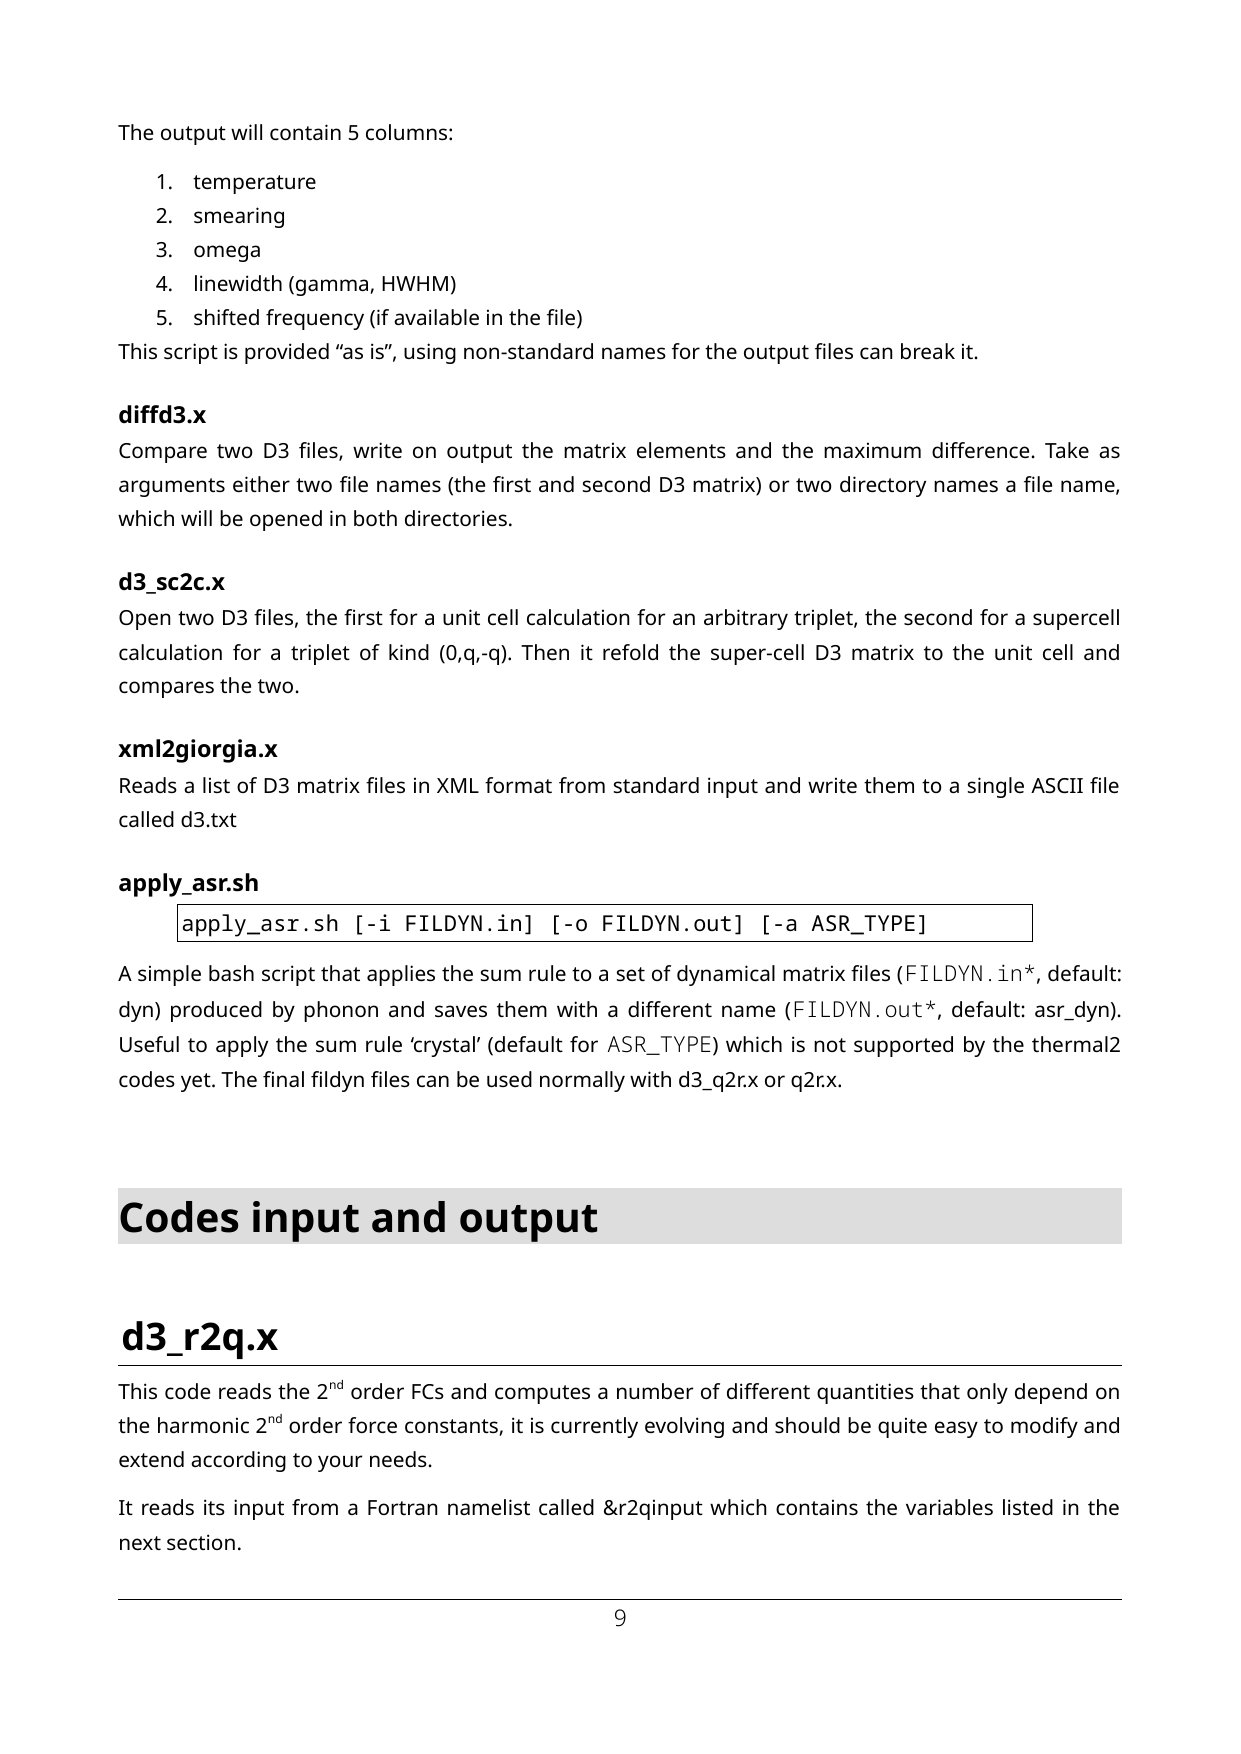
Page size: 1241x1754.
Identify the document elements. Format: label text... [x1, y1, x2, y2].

subtitle Codes input and output [118, 1188, 1122, 1244]
subtitle d3_r2q.x [118, 1307, 1122, 1365]
text Reads a list of D3 matrix files in XML format from standard input and write them to a single ASCII file called d3.txt [118, 771, 1122, 833]
text The output will contain 5 columns: [118, 118, 1122, 147]
subtitle apply_asr.sh [118, 866, 1122, 898]
subtitle d3_sc2c.x [118, 566, 1122, 597]
text This code reads the 2nd order FCs and computes a number of different quantities that only depend on the harmonic 2nd order force constants, it is currently evolving and should be quite easy to modify and extend according to your needs. [118, 1377, 1122, 1473]
list shifted frequency (if available in the file) [156, 303, 1122, 331]
text Compare two D3 files, write on output the matrix elements and the maximum difference. Take as arguments either two file names (the first and second D3 matrix) or two directory names a file name, which will be opened in both directories. [118, 436, 1122, 533]
list smearing [156, 201, 1122, 229]
list omega [156, 235, 1122, 263]
text Open two D3 files, the first for a unit cell calculation for an arbitrary triplet, the second for a supercell calculation for a triplet of kind (0,q,-q). Then it refold the super-cell D3 matrix to the unit cell and compares the two. [118, 603, 1122, 700]
text This script is provided “as is”, using non-standard names for the output files can break it. [118, 337, 1122, 366]
text It reads its input from a Fortran namelist called &r2qinput which contains the variables listed in the next section. [118, 1493, 1122, 1556]
text A simple bash script that applies the sum rule to a set of dynamical matrix files (FILDYN.in*, default: dyn) produced by phonon and saves them with a different name (FILDYN.out*, default: asr_dyn). Useful to apply the sum rule ‘crystal’ (default for ASR_TYPE) which is not supported by the thermal2 codes yet. The final fildyn files can be used normally with d3_q2r.x or q2r.x. [118, 958, 1122, 1093]
text apply_asr.sh [-i FILDYN.in] [-o FILDYN.out] [-a ASR_TYPE] [178, 905, 1032, 941]
subtitle xml2giorgia.x [118, 733, 1122, 764]
list linewidth (gamma, HWHM) [156, 269, 1122, 297]
list temperature [156, 167, 1122, 195]
subtitle diffd3.x [118, 398, 1122, 430]
